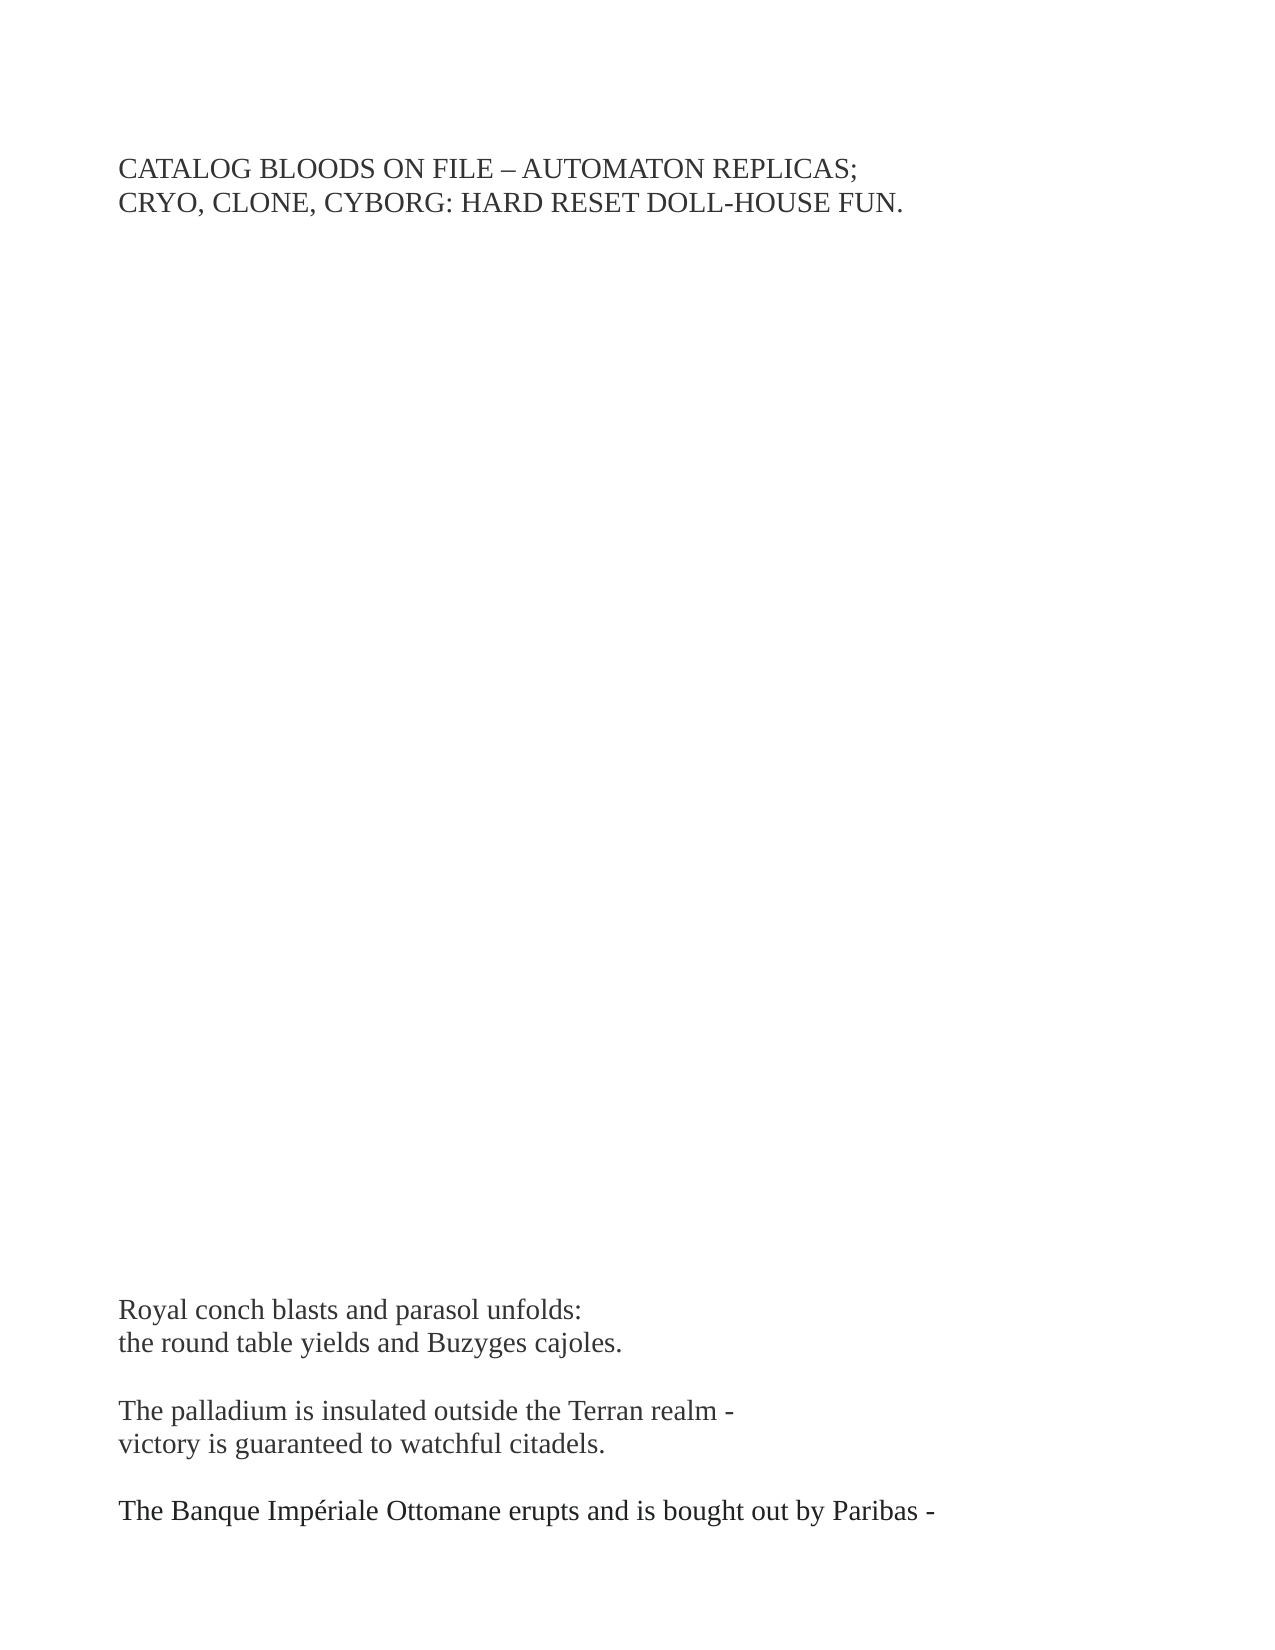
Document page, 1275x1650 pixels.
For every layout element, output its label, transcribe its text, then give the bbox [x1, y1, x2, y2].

text CATALOG BLOODS ON FILE – AUTOMATON REPLICAS; CRYO, CLONE, CYBORG: HARD RESET DOLL-HOUSE FUN. Royal conch blasts and parasol unfolds: the round table yields and Buzyges cajoles. The palladium is insulated outside the Terran realm - victory is guaranteed to watchful citadels. The Banque Impériale Ottomane erupts and is bought out by Paribas [118, 118, 1157, 1527]
